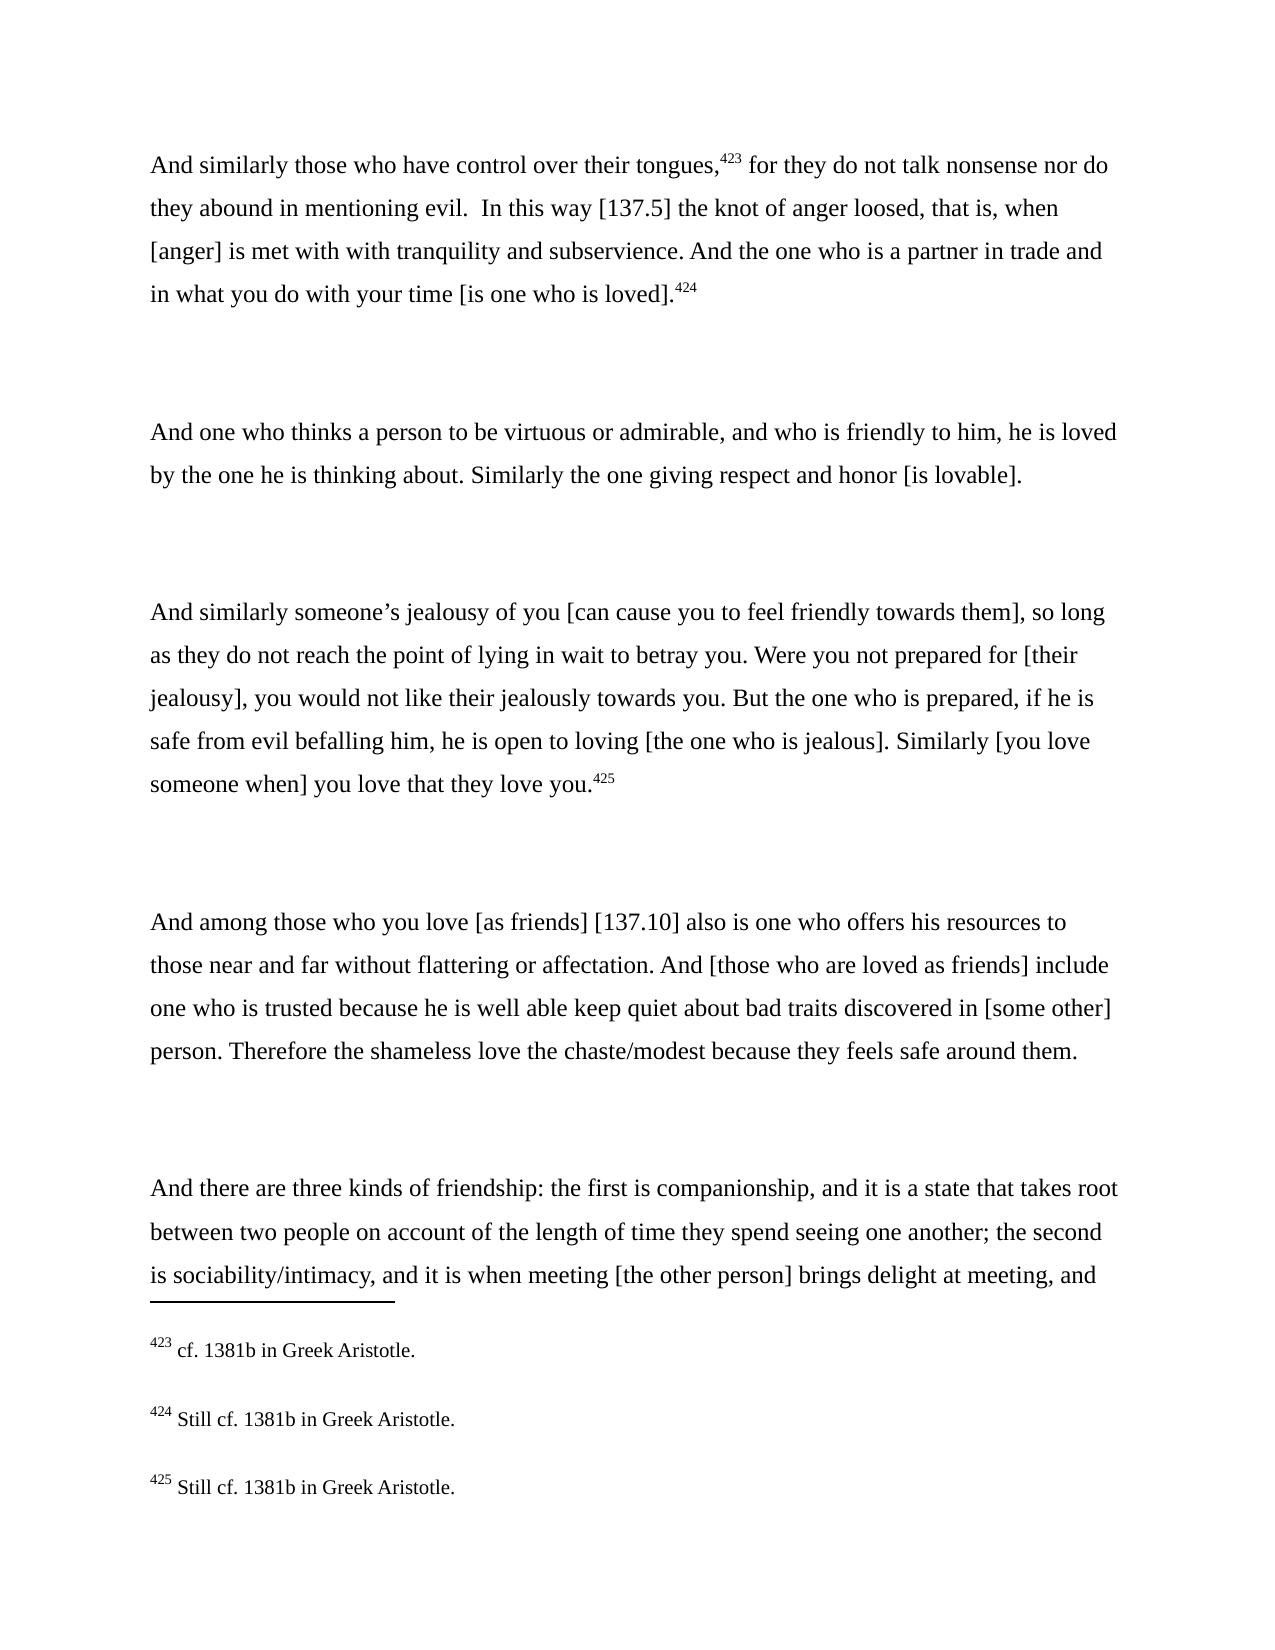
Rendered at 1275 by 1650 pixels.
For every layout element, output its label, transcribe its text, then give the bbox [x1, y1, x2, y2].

text Still cf. 1381b in Greek Aristotle. [150, 1403, 1125, 1431]
text And similarly someone’s jealousy of you [can cause you to feel friendly towards them], so long as they do not reach the point of lying in wait to betray you. Were you not prepared for [their jealousy], you would not like their jealously towards you. But the one who is prepared, if he is safe from evil befalling him, he is open to loving [the one who is jealous]. Similarly [you love someone when] you love that they love you. [150, 597, 1125, 798]
text And similarly those who have control over their tongues, for they do not talk nonsense nor do they abound in mentioning evil. In this way [137.5] the knot of anger loosed, that is, when [anger] is met with with tranquility and subservience. And the one who is a partner in trade and in what you do with your time [is one who is loved]. [150, 150, 1125, 308]
text Still cf. 1381b in Greek Aristotle. [150, 1471, 1125, 1500]
text cf. 1381b in Greek Aristotle. [150, 1334, 1125, 1363]
text And there are three kinds of friendship: the first is companionship, and it is a state that takes root between two people on account of the length of time they spend seeing one another; the second is sociability/intimacy, and it is when meeting [the other person] brings delight at meeting, and [150, 1173, 1125, 1288]
text And among those who you love [as friends] [137.10] also is one who offers his resources to those near and far without flattering or affectation. And [those who are loved as friends] include one who is trusted because he is well able keep quiet about bad traits discovered in [some other] person. Therefore the shameless love the chaste/modest because they feels safe around them. [150, 907, 1125, 1065]
text And one who thinks a person to be virtuous or admirable, and who is friendly to him, he is loved by the one he is thinking about. Similarly the one giving respect and honor [is lovable]. [150, 417, 1125, 488]
